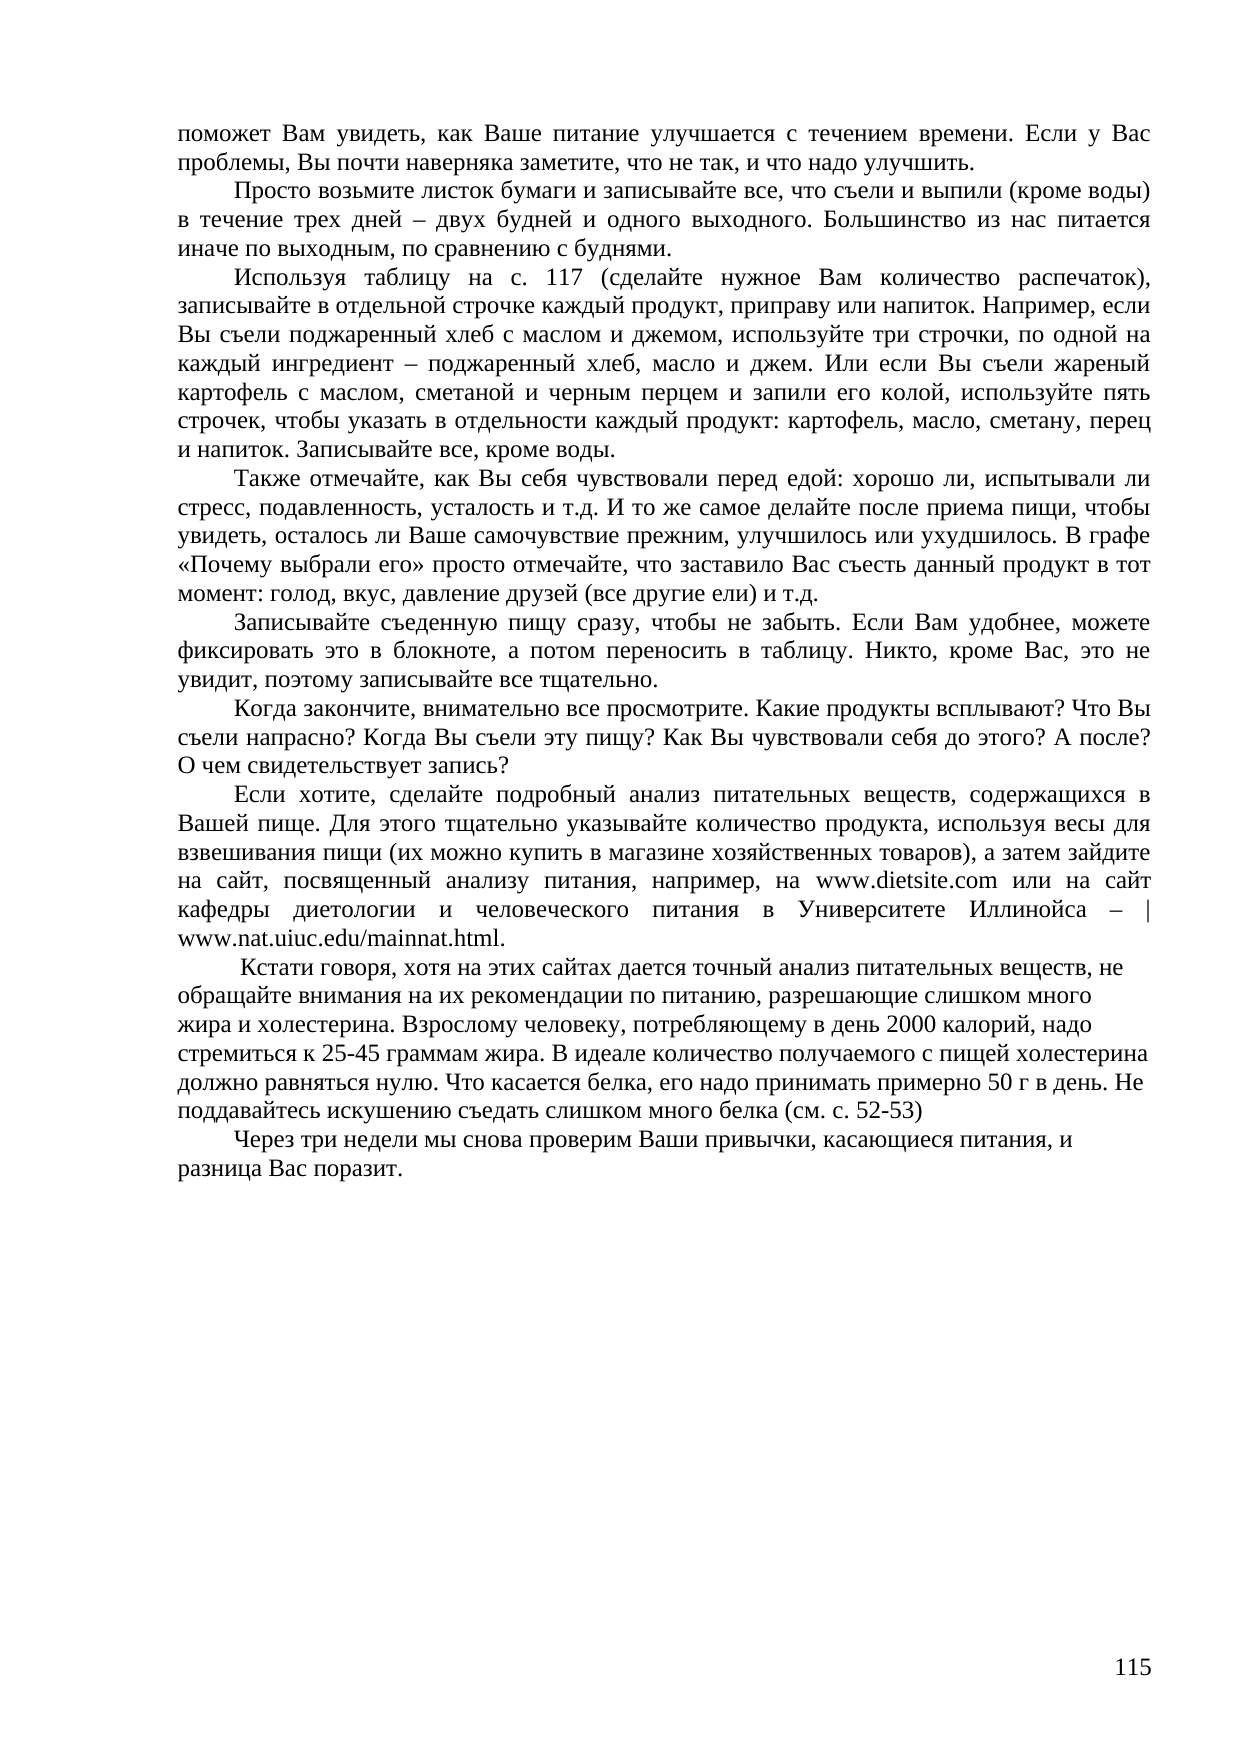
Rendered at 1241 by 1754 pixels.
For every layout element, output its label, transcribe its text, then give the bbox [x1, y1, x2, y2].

text Записывайте съеденную пищу сразу, чтобы не забыть. Если Вам удобнее, можете фиксировать это в блокноте, а потом переносить в таблицу. Никто, кроме Вас, это не увидит, поэтому записывайте все тщательно. [177, 607, 1152, 693]
text Через три недели мы снова проверим Ваши привычки, касающиеся питания, и разница Вас поразит. [177, 1124, 1152, 1182]
text Используя таблицу на с. 117 (сделайте нужное Вам количество распечаток), записывайте в отдельной строчке каждый продукт, приправу или напиток. Например, если Вы съели поджаренный хлеб с маслом и джемом, используйте три строчки, по одной на каждый ингредиент – поджаренный хлеб, масло и джем. Или если Вы съели жареный картофель с маслом, сметаной и черным перцем и запили его колой, используйте пять строчек, чтобы указать в отдельности каждый продукт: картофель, масло, сметану, перец и напиток. Записывайте все, кроме воды. [177, 262, 1152, 463]
text Когда закончите, внимательно все просмотрите. Какие продукты всплывают? Что Вы съели напрасно? Когда Вы съели эту пищу? Как Вы чувствовали себя до этого? А после? О чем свидетельствует запись? [177, 693, 1152, 779]
text Кстати говоря, хотя на этих сайтах дается точный анализ питательных веществ, не обращайте внимания на их рекомендации по питанию, разрешающие слишком много жира и холестерина. Взрослому человеку, потребляющему в день 2000 калорий, надо стремиться к 25-45 граммам жира. В идеале количество получаемого с пищей холестерина должно равняться нулю. Что касается белка, его надо принимать примерно 50 г в день. Не поддавайтесь искушению съедать слишком много белка (см. с. 52-53) [177, 952, 1152, 1124]
text Просто возьмите листок бумаги и записывайте все, что съели и выпили (кроме воды) в течение трех дней – двух будней и одного выходного. Большинство из нас питается иначе по выходным, по сравнению с буднями. [177, 176, 1152, 262]
text Если хотите, сделайте подробный анализ питательных веществ, содержащихся в Вашей пище. Для этого тщательно указывайте количество продукта, используя весы для взвешивания пищи (их можно купить в магазине хозяйственных товаров), а затем зайдите на сайт, посвященный анализу питания, например, на www.dietsite.com или на сайт кафедры диетологии и человеческого питания в Университете Иллинойса – |www.nat.uiuc.edu/mainnat.html. [177, 779, 1152, 952]
text Также отмечайте, как Вы себя чувствовали перед едой: хорошо ли, испытывали ли стресс, подавленность, усталость и т.д. И то же самое делайте после приема пищи, чтобы увидеть, осталось ли Ваше самочувствие прежним, улучшилось или ухудшилось. В графе «Почему выбрали его» просто отмечайте, что заставило Вас съесть данный продукт в тот момент: голод, вкус, давление друзей (все другие ели) и т.д. [177, 463, 1152, 607]
text поможет Вам увидеть, как Ваше питание улучшается с течением времени. Если у Вас проблемы, Вы почти наверняка заметите, что не так, и что надо улучшить. [177, 118, 1152, 176]
